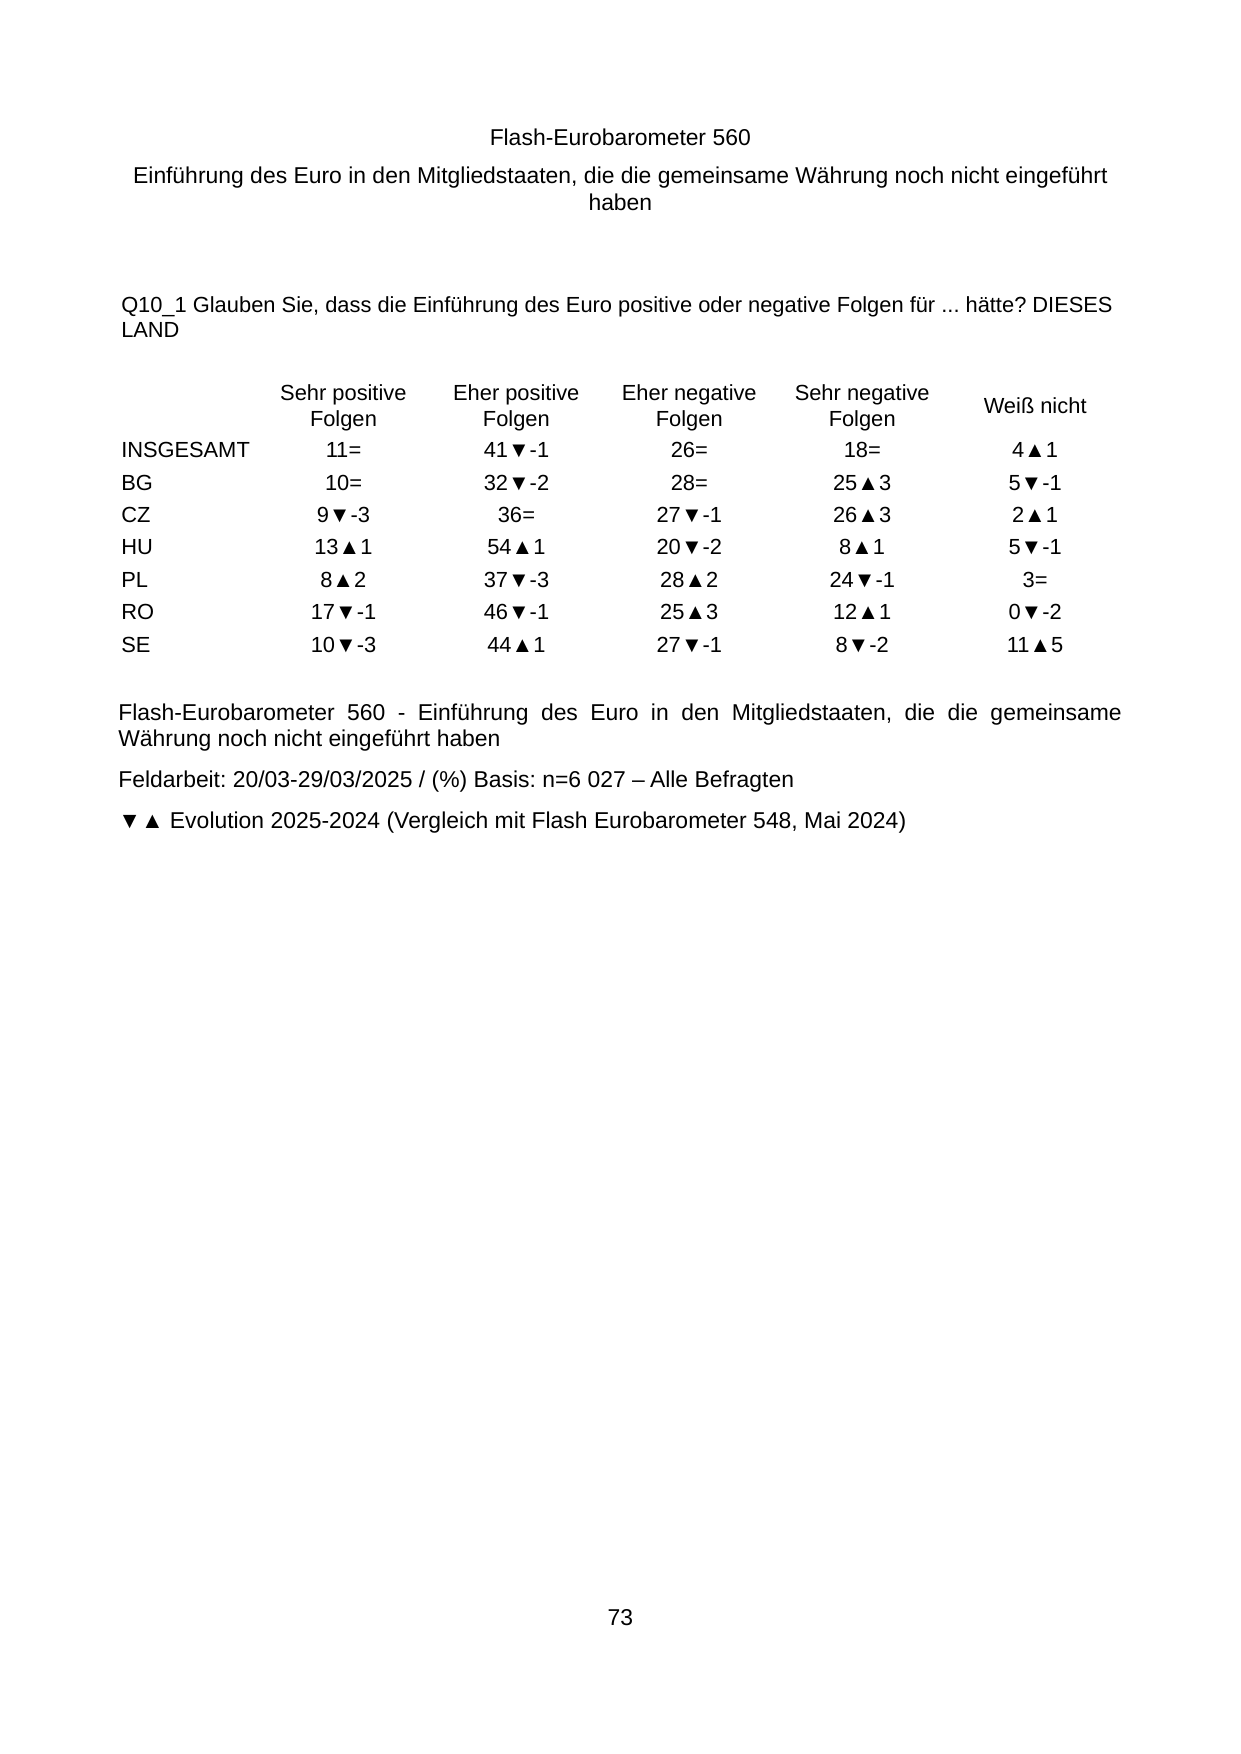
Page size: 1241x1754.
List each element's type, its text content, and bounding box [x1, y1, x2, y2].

table_cell 54▲1 [430, 531, 603, 563]
table_cell [949, 345, 1121, 377]
table_cell 17▼-1 [257, 596, 430, 628]
table_cell 27▼-1 [603, 498, 776, 531]
table_cell 26▲3 [776, 498, 948, 531]
table_cell 8▲2 [257, 563, 430, 596]
table_cell 4▲1 [949, 434, 1121, 466]
table_cell 9▼-3 [257, 498, 430, 531]
table_cell 8▼-2 [776, 628, 948, 660]
table_cell PL [118, 563, 257, 596]
table_cell HU [118, 531, 257, 563]
table_cell 25▲3 [603, 596, 776, 628]
table_cell 3= [949, 563, 1121, 596]
text Feldarbeit: 20/03-29/03/2025 / (%) Basis: n=6 027 – Alle Befragten [118, 766, 1122, 792]
table_cell 24▼-1 [776, 563, 948, 596]
table_cell 37▼-3 [430, 563, 603, 596]
table_cell 36= [430, 498, 603, 531]
table_cell RO [118, 596, 257, 628]
table_cell 2▲1 [949, 498, 1121, 531]
table_cell [257, 345, 430, 377]
table_cell SE [118, 628, 257, 660]
table_cell Sehr positive Folgen [257, 377, 430, 433]
table_cell 18= [776, 434, 948, 466]
table_cell 8▲1 [776, 531, 948, 563]
table_cell CZ [118, 498, 257, 531]
table_cell 5▼-1 [949, 531, 1121, 563]
table_cell 25▲3 [776, 466, 948, 498]
table_cell BG [118, 466, 257, 498]
table_cell INSGESAMT [118, 434, 257, 466]
text Flash-Eurobarometer 560 - Einführung des Euro in den Mitgliedstaaten, die die gemeinsame Währung noch nicht eingeführt haben [118, 698, 1122, 751]
table_cell 41▼-1 [430, 434, 603, 466]
table_cell 20▼-2 [603, 531, 776, 563]
table_cell 28▲2 [603, 563, 776, 596]
table_cell 32▼-2 [430, 466, 603, 498]
table_cell 44▲1 [430, 628, 603, 660]
table_cell 27▼-1 [603, 628, 776, 660]
table_cell Eher positive Folgen [430, 377, 603, 433]
table_cell 10= [257, 466, 430, 498]
table_cell Sehr negative Folgen [776, 377, 948, 433]
table_cell 12▲1 [776, 596, 948, 628]
table_cell [776, 345, 948, 377]
table_cell 11= [257, 434, 430, 466]
table_cell 26= [603, 434, 776, 466]
table_cell 13▲1 [257, 531, 430, 563]
table_cell [603, 345, 776, 377]
table_header Q10_1 Glauben Sie, dass die Einführung des Euro positive oder negative Folgen für ... hätte? DIESES LAND [118, 289, 1121, 345]
table_cell 46▼-1 [430, 596, 603, 628]
table_cell [118, 377, 257, 433]
table_cell 5▼-1 [949, 466, 1121, 498]
table_cell Eher negative Folgen [603, 377, 776, 433]
text ▼▲ Evolution 2025-2024 (Vergleich mit Flash Eurobarometer 548, Mai 2024) [118, 807, 1122, 833]
table_cell 10▼-3 [257, 628, 430, 660]
table_cell [118, 345, 257, 377]
table_cell 28= [603, 466, 776, 498]
table_cell [430, 345, 603, 377]
table_cell 0▼-2 [949, 596, 1121, 628]
table_cell 11▲5 [949, 628, 1121, 660]
table_cell Weiß nicht [949, 377, 1121, 433]
